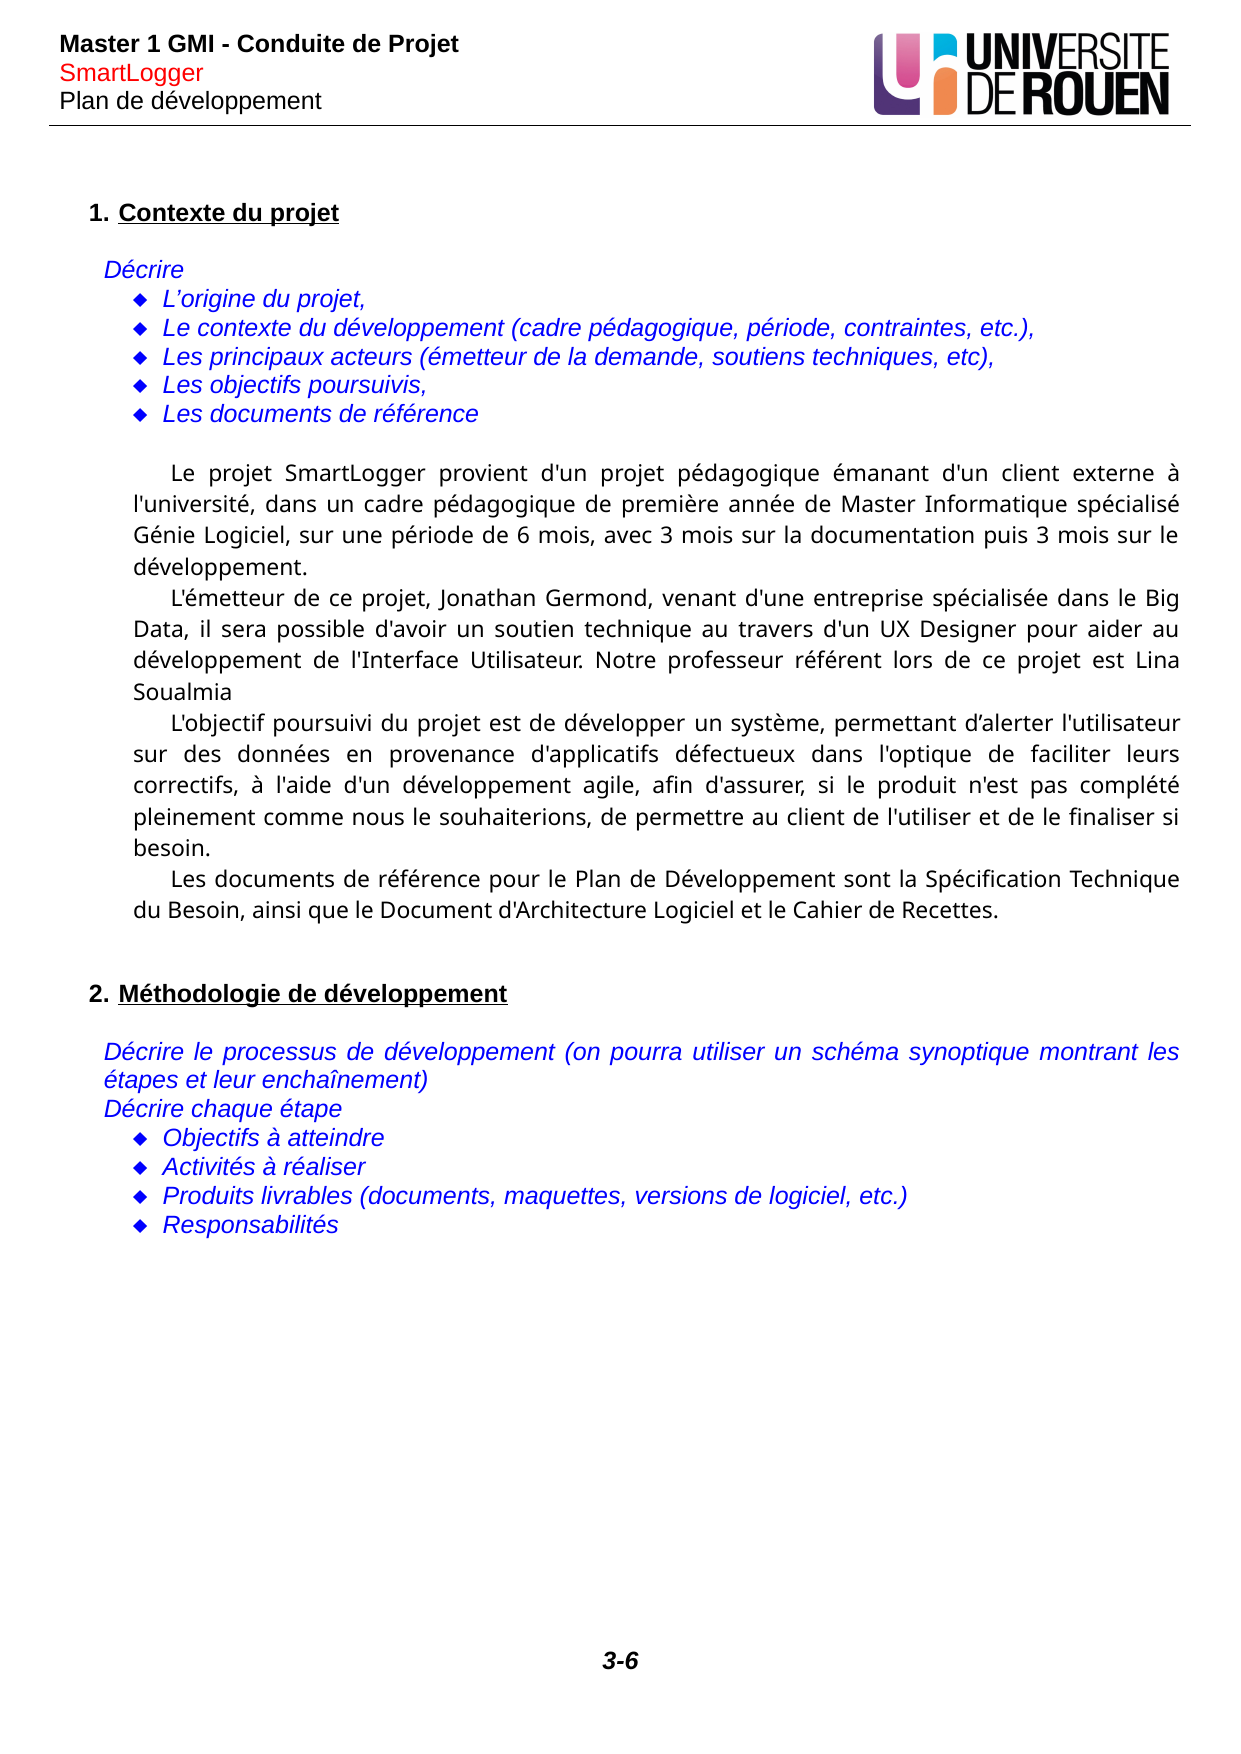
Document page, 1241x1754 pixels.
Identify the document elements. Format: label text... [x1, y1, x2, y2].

text Les documents de référence pour le Plan de Développement sont la Spécification Technique du Besoin, ainsi que le Document d'Architecture Logiciel et le Cahier de Recettes. [133, 863, 1181, 926]
text Décrire chaque étape [103, 1094, 1181, 1123]
text Décrire [103, 255, 1181, 284]
text L'objectif poursuivi du projet est de développer un système, permettant d’alerter l'utilisateur sur des données en provenance d'applicatifs défectueux dans l'optique de faciliter leurs correctifs, à l'aide d'un développement agile, afin d'assurer, si le produit n'est pas complété pleinement comme nous le souhaiterions, de permettre au client de l'utiliser et de le finaliser si besoin. [133, 707, 1181, 863]
list Activités à réaliser [133, 1152, 1181, 1181]
text Décrire le processus de développement (on pourra utiliser un schéma synoptique montrant les étapes et leur enchaînement) [103, 1037, 1181, 1094]
text L'émetteur de ce projet, Jonathan Germond, venant d'une entreprise spécialisée dans le Big Data, il sera possible d'avoir un soutien technique au travers d'un UX Designer pour aider au développement de l'Interface Utilisateur. Notre professeur référent lors de ce projet est Lina Soualmia [133, 582, 1181, 707]
list Responsabilités [133, 1209, 1181, 1238]
text Le projet SmartLogger provient d'un projet pédagogique émanant d'un client externe à l'université, dans un cadre pédagogique de première année de Master Informatique spécialisé Génie Logiciel, sur une période de 6 mois, avec 3 mois sur la documentation puis 3 mois sur le développement. [133, 457, 1181, 582]
subtitle Contexte du projet [89, 197, 1181, 226]
list Le contexte du développement (cadre pédagogique, période, contraintes, etc.), [133, 313, 1181, 341]
list L’origine du projet, [133, 284, 1181, 313]
list Les objectifs poursuivis, [133, 370, 1181, 399]
list Produits livrables (documents, maquettes, versions de logiciel, etc.) [133, 1181, 1181, 1209]
list Les documents de référence [133, 399, 1181, 428]
list Objectifs à atteindre [133, 1123, 1181, 1152]
subtitle Méthodologie de développement [89, 979, 1181, 1008]
picture [872, 32, 1170, 118]
list Les principaux acteurs (émetteur de la demande, soutiens techniques, etc), [133, 341, 1181, 370]
